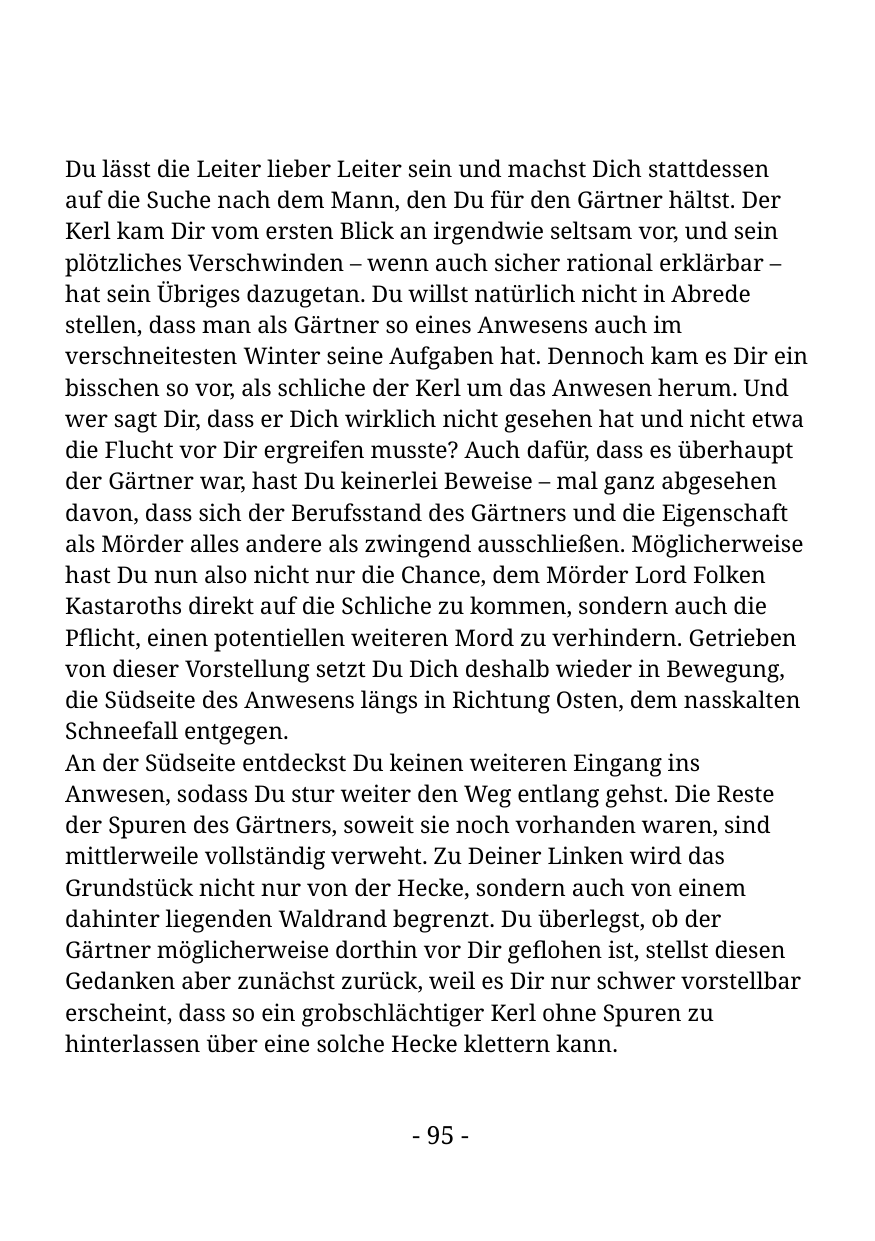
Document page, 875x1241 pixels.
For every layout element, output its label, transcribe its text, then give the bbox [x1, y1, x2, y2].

text Du lässt die Leiter lieber Leiter sein und machst Dich stattdessen auf die Suche nach dem Mann, den Du für den Gärtner hältst. Der Kerl kam Dir vom ersten Blick an irgendwie seltsam vor, und sein plötzliches Verschwinden – wenn auch sicher rational erklärbar – hat sein Übriges dazugetan. Du willst natürlich nicht in Abrede stellen, dass man als Gärtner so eines Anwesens auch im verschneitesten Winter seine Aufgaben hat. Dennoch kam es Dir ein bisschen so vor, als schliche der Kerl um das Anwesen herum. Und wer sagt Dir, dass er Dich wirklich nicht gesehen hat und nicht etwa die Flucht vor Dir ergreifen musste? Auch dafür, dass es überhaupt der Gärtner war, hast Du keinerlei Beweise – mal ganz abgesehen davon, dass sich der Berufsstand des Gärtners und die Eigenschaft als Mörder alles andere als zwingend ausschließen. Möglicherweise hast Du nun also nicht nur die Chance, dem Mörder Lord Folken Kastaroths direkt auf die Schliche zu kommen, sondern auch die Pflicht, einen potentiellen weiteren Mord zu verhindern. Getrieben von dieser Vorstellung setzt Du Dich deshalb wieder in Bewegung, die Südseite des Anwesens längs in Richtung Osten, dem nasskalten Schneefall entgegen. [65, 153, 809, 747]
text An der Südseite entdeckst Du keinen weiteren Eingang ins Anwesen, sodass Du stur weiter den Weg entlang gehst. Die Reste der Spuren des Gärtners, soweit sie noch vorhanden waren, sind mittlerweile vollständig verweht. Zu Deiner Linken wird das Grundstück nicht nur von der Hecke, sondern auch von einem dahinter liegenden Waldrand begrenzt. Du überlegst, ob der Gärtner möglicherweise dorthin vor Dir geflohen ist, stellst diesen Gedanken aber zunächst zurück, weil es Dir nur schwer vorstellbar erscheint, dass so ein grobschlächtiger Kerl ohne Spuren zu hinterlassen über eine solche Hecke klettern kann. [65, 747, 809, 1059]
